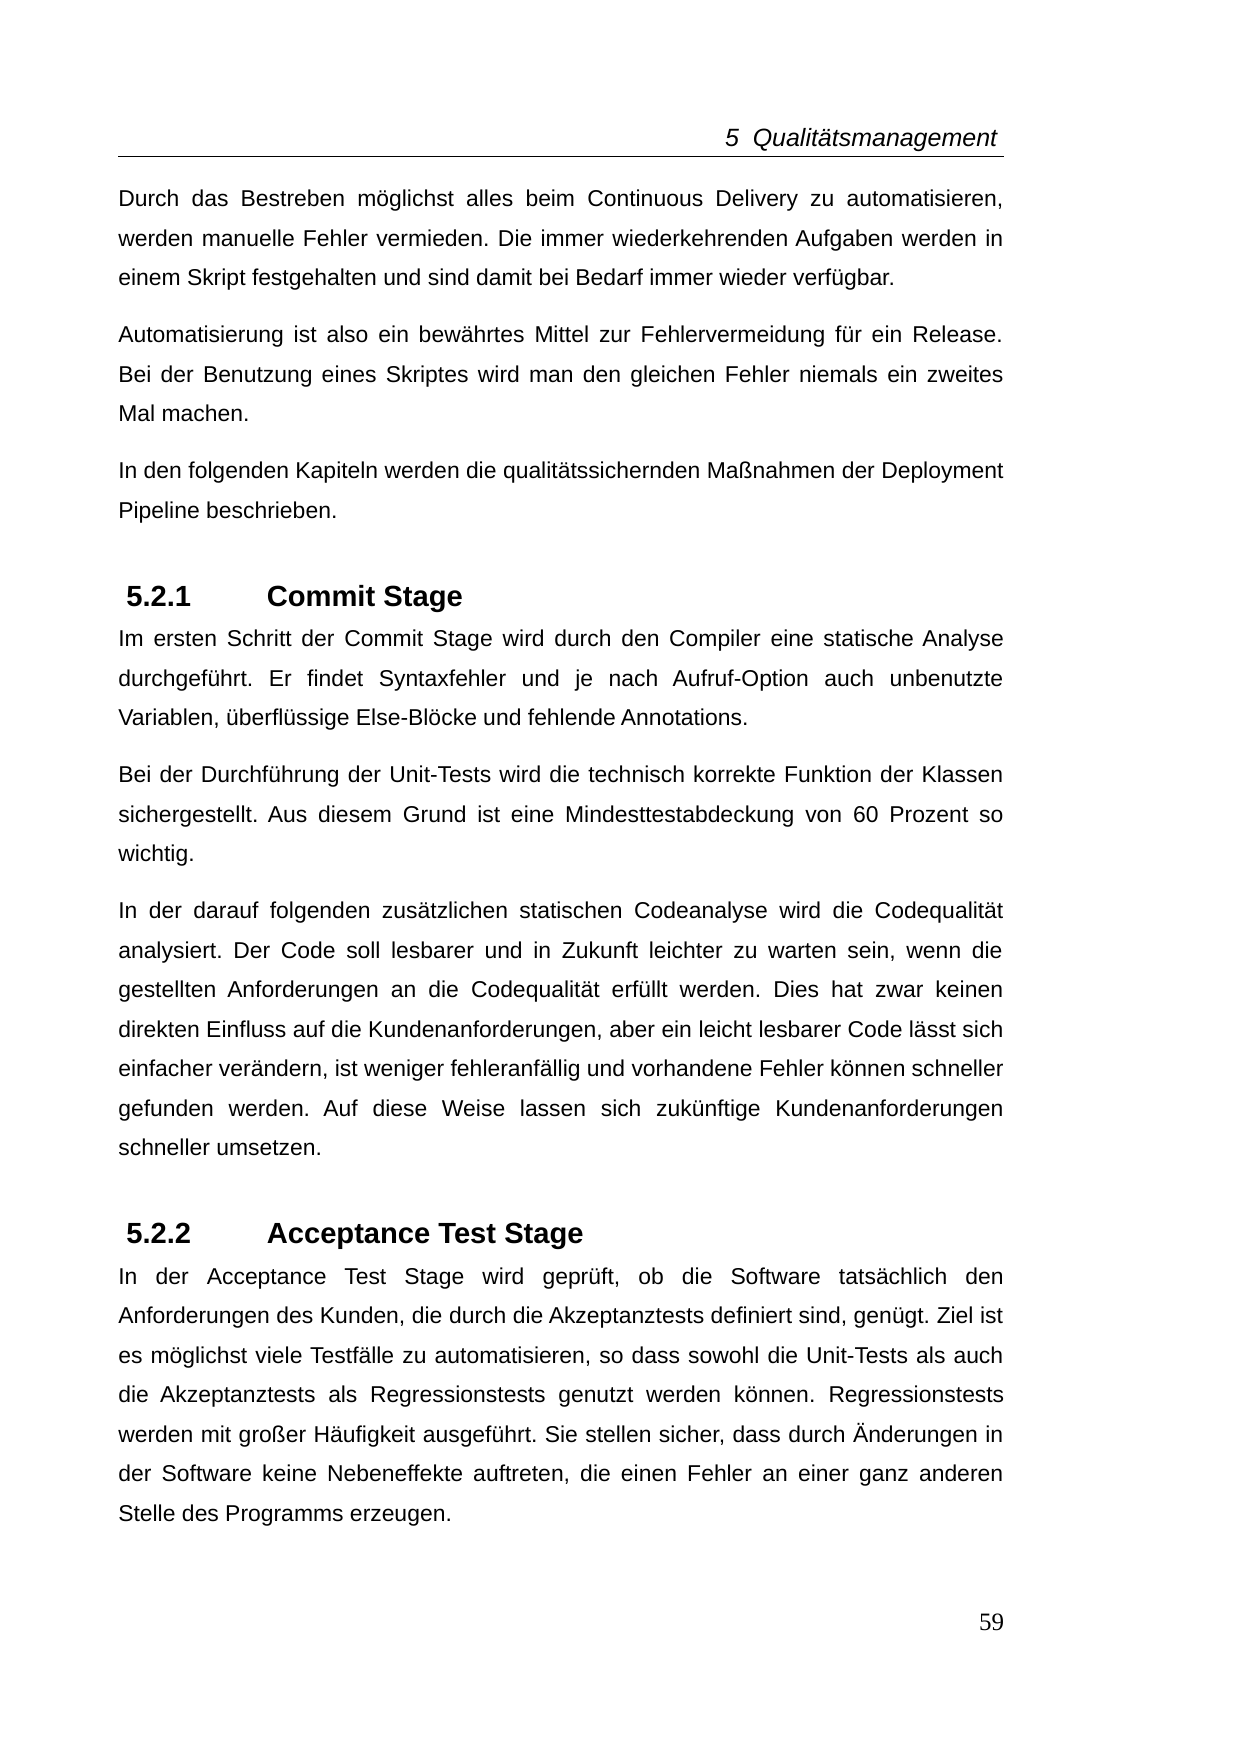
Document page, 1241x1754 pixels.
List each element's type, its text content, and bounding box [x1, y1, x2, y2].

subtitle Commit Stage [118, 579, 1004, 613]
text In den folgenden Kapiteln werden die qualitätssichernden Maßnahmen der Deployment Pipeline beschrieben. [118, 457, 1004, 523]
text In der Acceptance Test Stage wird geprüft, ob die Software tatsächlich den Anforderungen des Kunden, die durch die Akzeptanztests definiert sind, genügt. Ziel ist es möglichst viele Testfälle zu automatisieren, so dass sowohl die Unit-Tests als auch die Akzeptanztests als Regressionstests genutzt werden können. Regressionstests werden mit großer Häufigkeit ausgeführt. Sie stellen sicher, dass durch Änderungen in der Software keine Nebeneffekte auftreten, die einen Fehler an einer ganz anderen Stelle des Programms erzeugen. [118, 1263, 1004, 1526]
text Durch das Bestreben möglichst alles beim Continuous Delivery zu automatisieren, werden manuelle Fehler vermieden. Die immer wiederkehrenden Aufgaben werden in einem Skript festgehalten und sind damit bei Bedarf immer wieder verfügbar. [118, 185, 1004, 291]
subtitle Acceptance Test Stage [118, 1217, 1004, 1250]
text Im ersten Schritt der Commit Stage wird durch den Compiler eine statische Analyse durchgeführt. Er findet Syntaxfehler und je nach Aufruf-Option auch unbenutzte Variablen, überflüssige Else-Blöcke und fehlende Annotations. [118, 625, 1004, 731]
text Automatisierung ist also ein bewährtes Mittel zur Fehlervermeidung für ein Release. Bei der Benutzung eines Skriptes wird man den gleichen Fehler niemals ein zweites Mal machen. [118, 321, 1004, 427]
text In der darauf folgenden zusätzlichen statischen Codeanalyse wird die Codequalität analysiert. Der Code soll lesbarer und in Zukunft leichter zu warten sein, wenn die gestellten Anforderungen an die Codequalität erfüllt werden. Dies hat zwar keinen direkten Einfluss auf die Kundenanforderungen, aber ein leicht lesbarer Code lässt sich einfacher verändern, ist weniger fehleranfällig und vorhandene Fehler können schneller gefunden werden. Auf diese Weise lassen sich zukünftige Kundenanforderungen schneller umsetzen. [118, 897, 1004, 1161]
text Bei der Durchführung der Unit-Tests wird die technisch korrekte Funktion der Klassen sichergestellt. Aus diesem Grund ist eine Mindesttestabdeckung von 60 Prozent so wichtig. [118, 761, 1004, 867]
